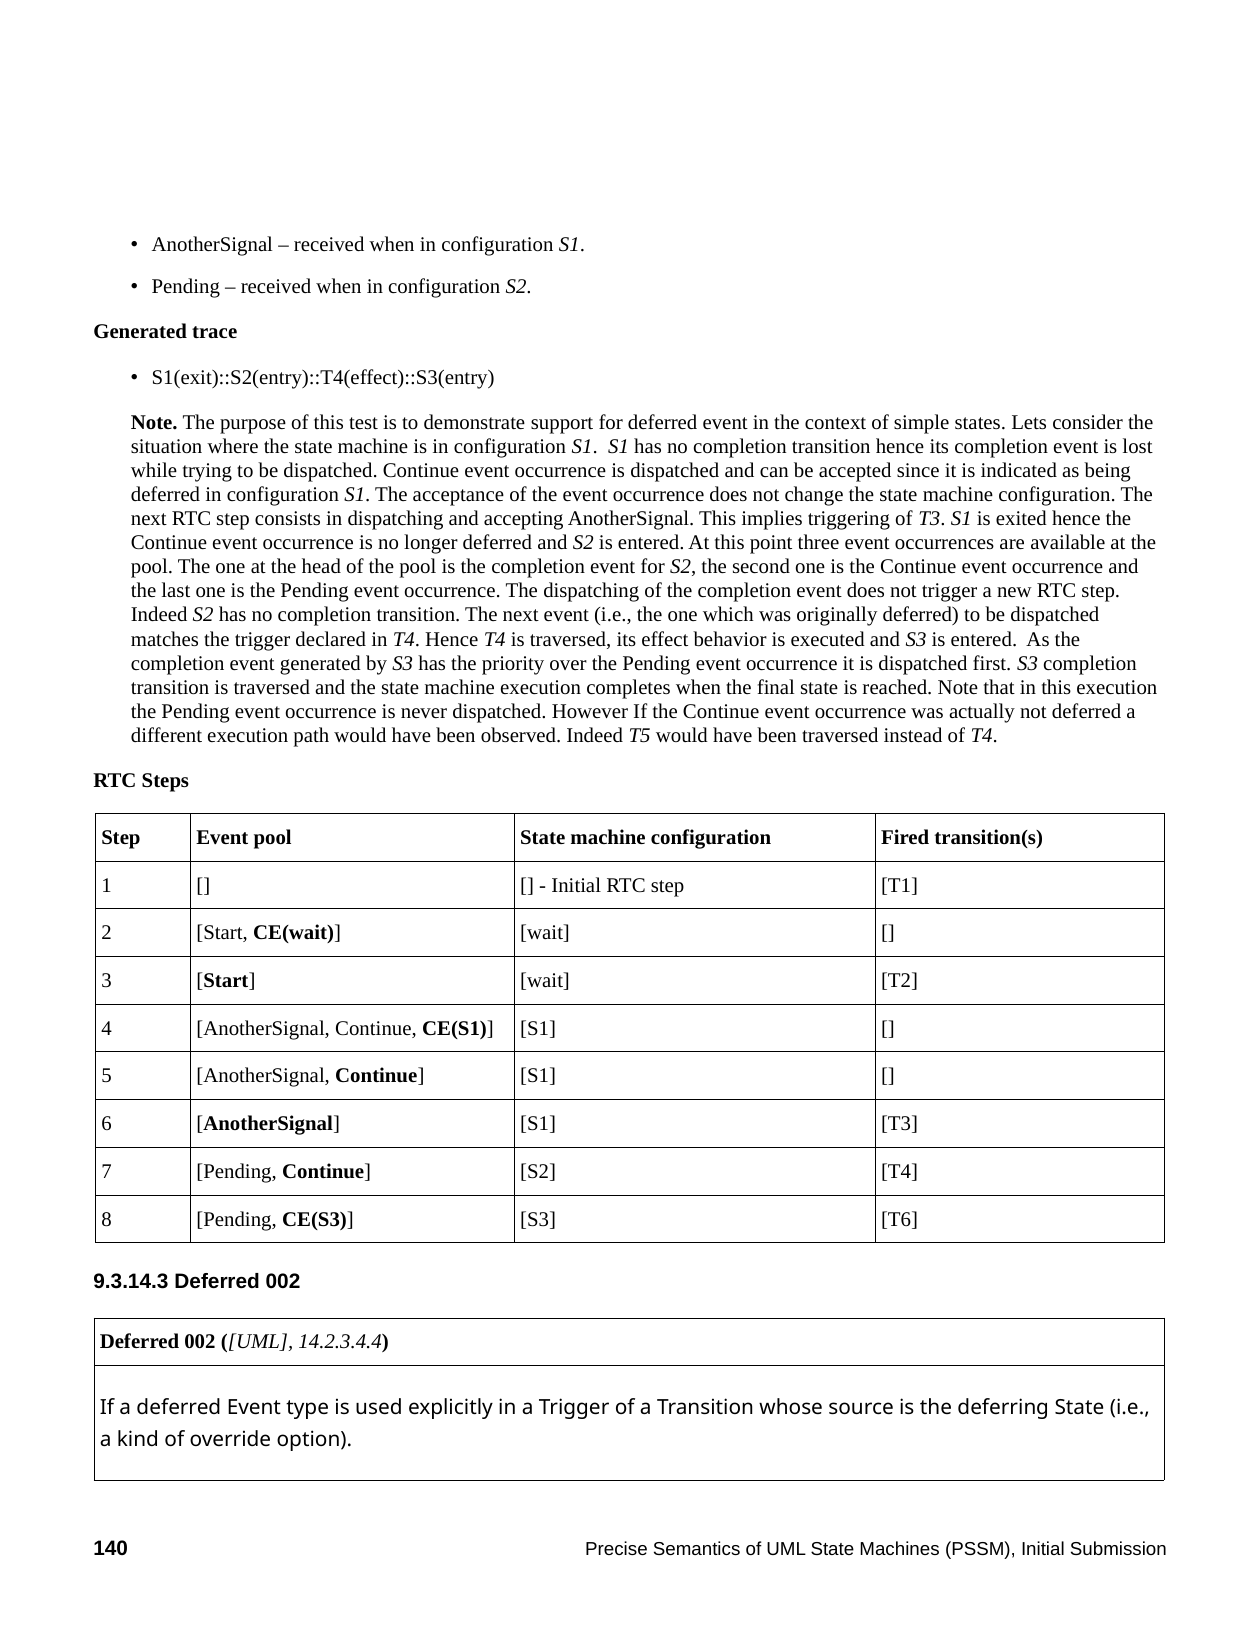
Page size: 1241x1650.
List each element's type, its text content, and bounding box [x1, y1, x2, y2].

list AnotherSignal – received when in configuration S1. [131, 231, 1164, 256]
table_cell [Pending, Continue] [191, 1148, 514, 1194]
table_cell [] [876, 1052, 1164, 1099]
table_cell 7 [96, 1148, 190, 1194]
table_cell [Start, CE(wait)] [191, 909, 514, 956]
table_header Fired transition(s) [876, 814, 1164, 861]
text Generated trace [93, 319, 1164, 343]
table_cell [S2] [515, 1148, 875, 1194]
table_cell 2 [96, 909, 190, 956]
table_cell 5 [96, 1052, 190, 1099]
table_cell [T6] [876, 1196, 1164, 1242]
text RTC Steps [93, 768, 1164, 792]
table_cell 1 [96, 862, 190, 908]
table_cell [Pending, CE(S3)] [191, 1196, 514, 1242]
table_cell [] - Initial RTC step [515, 862, 875, 908]
table_cell [S1] [515, 1100, 875, 1147]
list S1(exit)::S2(entry)::T4(effect)::S3(entry) [131, 364, 1164, 389]
text Note. The purpose of this test is to demonstrate support for deferred event in the context of simple states. Lets consider the situation where the state machine is in configuration S1. S1 has no completion transition hence its completion event is lost while trying to be dispatched. Continue event occurrence is dispatched and can be accepted since it is indicated as being deferred in configuration S1. The acceptance of the event occurrence does not change the state machine configuration. The next RTC step consists in dispatching and accepting AnotherSignal. This implies triggering of T3. S1 is exited hence the Continue event occurrence is no longer deferred and S2 is entered. At this point three event occurrences are available at the pool. The one at the head of the pool is the completion event for S2, the second one is the Continue event occurrence and the last one is the Pending event occurrence. The dispatching of the completion event does not trigger a new RTC step. Indeed S2 has no completion transition. The next event (i.e., the one which was originally deferred) to be dispatched matches the trigger declared in T4. Hence T4 is traversed, its effect behavior is executed and S3 is entered. As the completion event generated by S3 has the priority over the Pending event occurrence it is dispatched first. S3 completion transition is traversed and the state machine execution completes when the final state is reached. Note that in this execution the Pending event occurrence is never dispatched. However If the Continue event occurrence was actually not deferred a different execution path would have been observed. Indeed T5 would have been traversed instead of T4. [131, 410, 1164, 747]
table_cell 6 [96, 1100, 190, 1147]
table_cell [] [876, 909, 1164, 956]
list Pending – received when in configuration S2. [131, 273, 1164, 298]
table_cell [AnotherSignal] [191, 1100, 514, 1147]
table_header Event pool [191, 814, 514, 861]
table_cell If a deferred Event type is used explicitly in a Trigger of a Transition whose source is the deferring State (i.e., a kind of override option). [95, 1366, 1164, 1480]
table_cell [wait] [515, 909, 875, 956]
table_cell [S1] [515, 1005, 875, 1051]
table_cell [T4] [876, 1148, 1164, 1194]
table_cell [] [876, 1005, 1164, 1051]
table_cell [] [191, 862, 514, 908]
table_cell [AnotherSignal, Continue, CE(S1)] [191, 1005, 514, 1051]
table_cell [Start] [191, 957, 514, 1004]
table_cell [T3] [876, 1100, 1164, 1147]
table_cell 8 [96, 1196, 190, 1242]
table_cell [T1] [876, 862, 1164, 908]
table_header Step [96, 814, 190, 861]
table_cell [AnotherSignal, Continue] [191, 1052, 514, 1099]
table_header State machine configuration [515, 814, 875, 861]
table_cell 4 [96, 1005, 190, 1051]
table_header Deferred 002 ([UML], 14.2.3.4.4) [95, 1319, 1164, 1365]
table_cell [T2] [876, 957, 1164, 1004]
table_cell [wait] [515, 957, 875, 1004]
table_cell [S1] [515, 1052, 875, 1099]
table_cell [S3] [515, 1196, 875, 1242]
subtitle Deferred 002 [93, 1267, 1164, 1292]
table_cell 3 [96, 957, 190, 1004]
